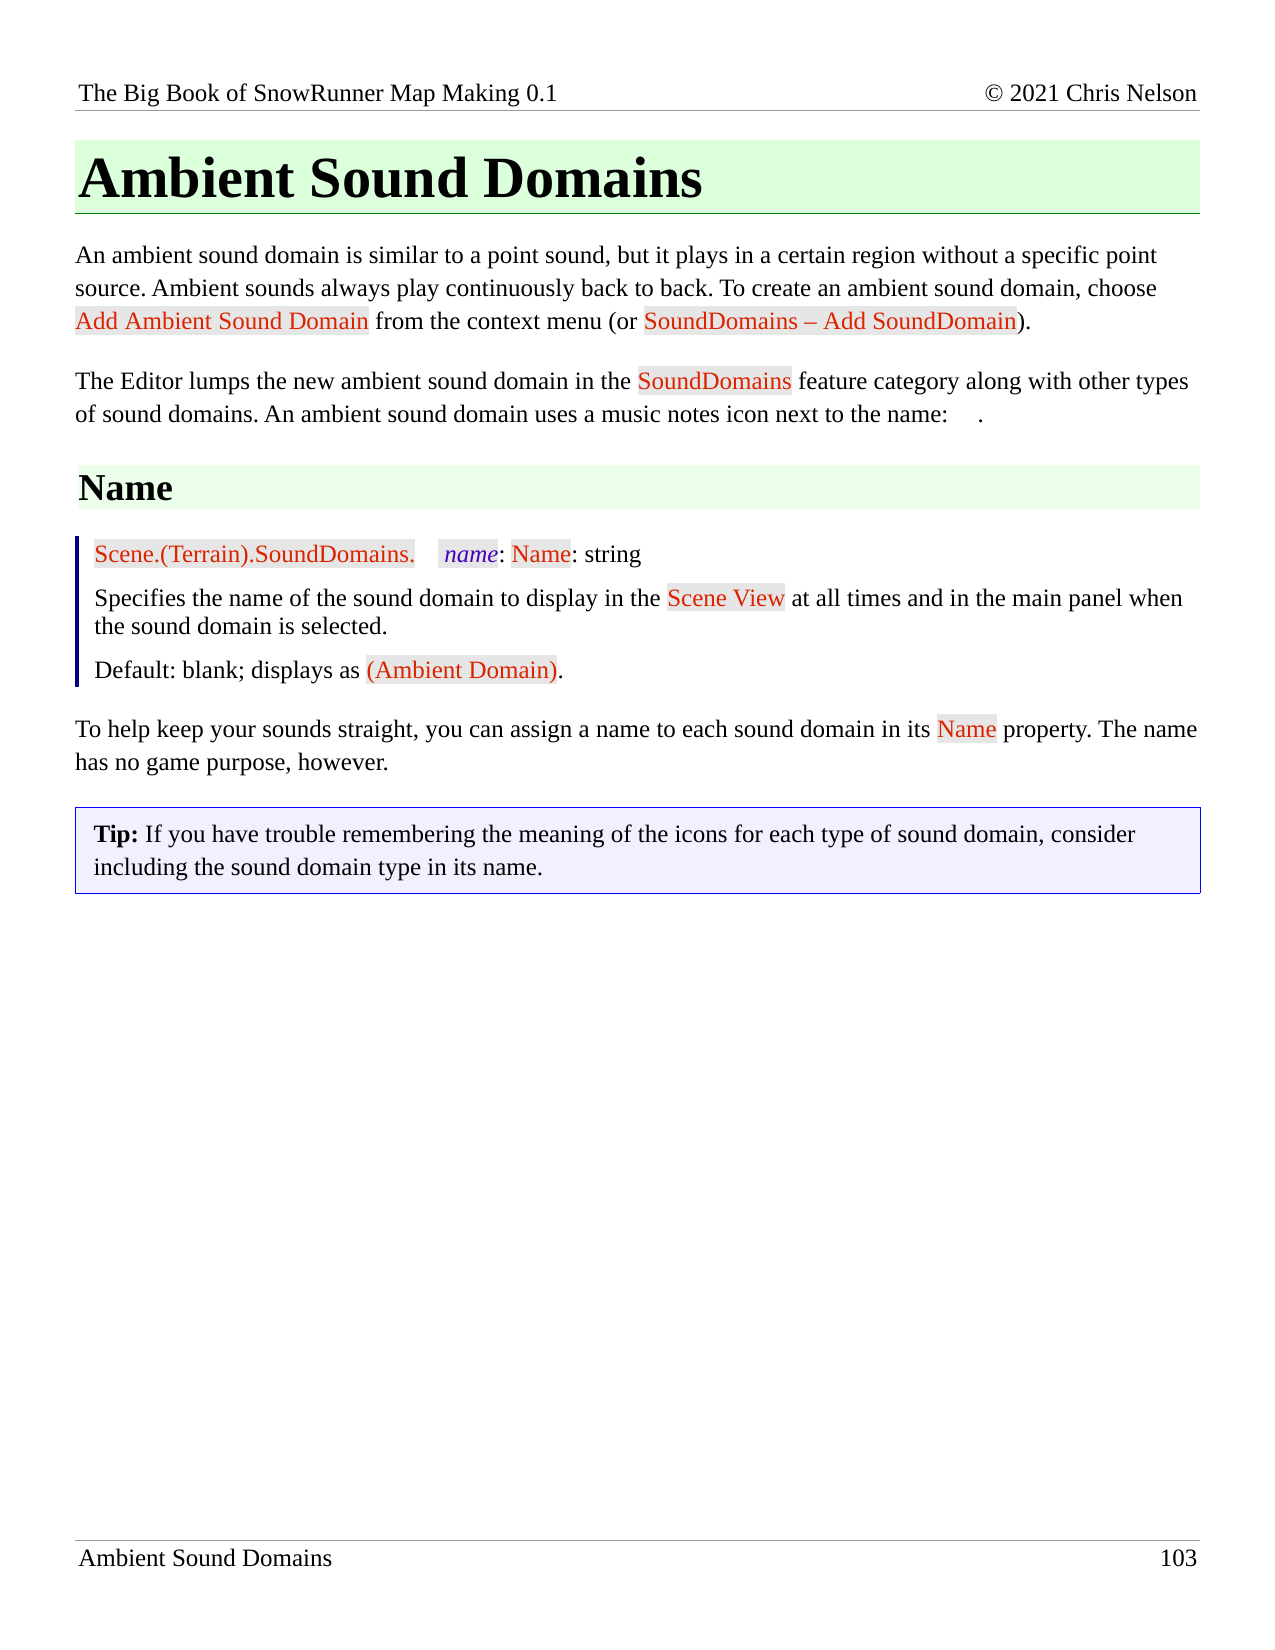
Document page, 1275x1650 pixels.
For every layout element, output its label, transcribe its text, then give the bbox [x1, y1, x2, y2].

subtitle Ambient Sound Domains [75, 140, 1200, 213]
text Default: blank; displays as (Ambient Domain). [79, 652, 1200, 687]
text Specifies the name of the sound domain to display in the Scene View at all times and in the main panel when the sound domain is selected. [79, 579, 1200, 640]
text An ambient sound domain is similar to a point sound, but it plays in a certain region without a specific point source. Ambient sounds always play continuously back to back. To create an ambient sound domain, choose Add Ambient Sound Domain from the context menu (or SoundDomains – Add SoundDomain). [75, 240, 1200, 335]
text To help keep your sounds straight, you can assign a name to each sound domain in its Name property. The name has no game purpose, however. [75, 714, 1200, 776]
subtitle Name [78, 465, 1200, 509]
list If you have trouble remembering the meaning of the icons for each type of sound domain, consider including the sound domain type in its name. [76, 808, 1200, 893]
text The Editor lumps the new ambient sound domain in the SoundDomains feature category along with other types of sound domains. An ambient sound domain uses a music notes icon next to the name: . [75, 366, 1200, 428]
text Scene.(Terrain).SoundDomains. name: Name: string [79, 536, 1200, 568]
